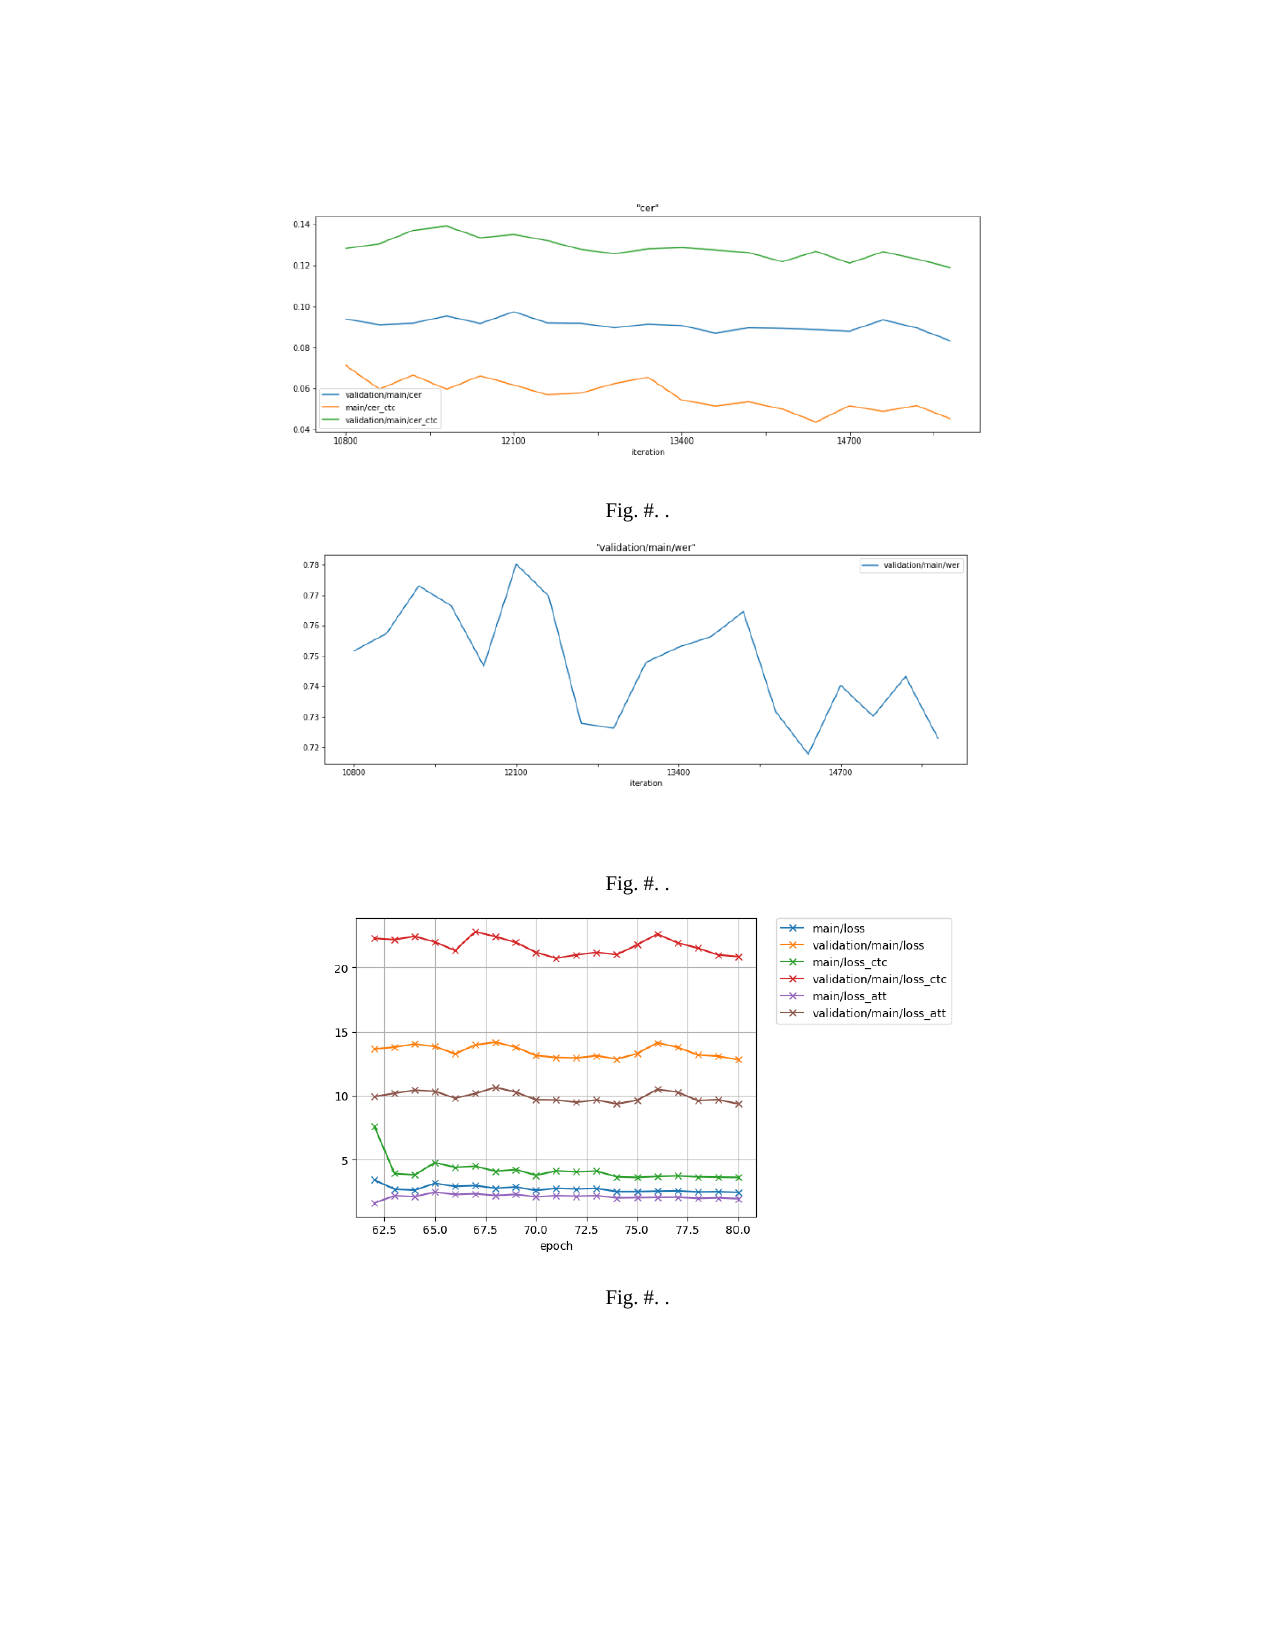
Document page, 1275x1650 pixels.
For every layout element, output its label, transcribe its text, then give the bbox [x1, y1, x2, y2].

text Fig. #. . [319, 871, 956, 895]
picture [319, 907, 956, 1260]
picture [282, 195, 993, 466]
text Fig. #. . [319, 498, 956, 522]
picture [282, 534, 993, 796]
text Fig. #. . [319, 1285, 956, 1309]
